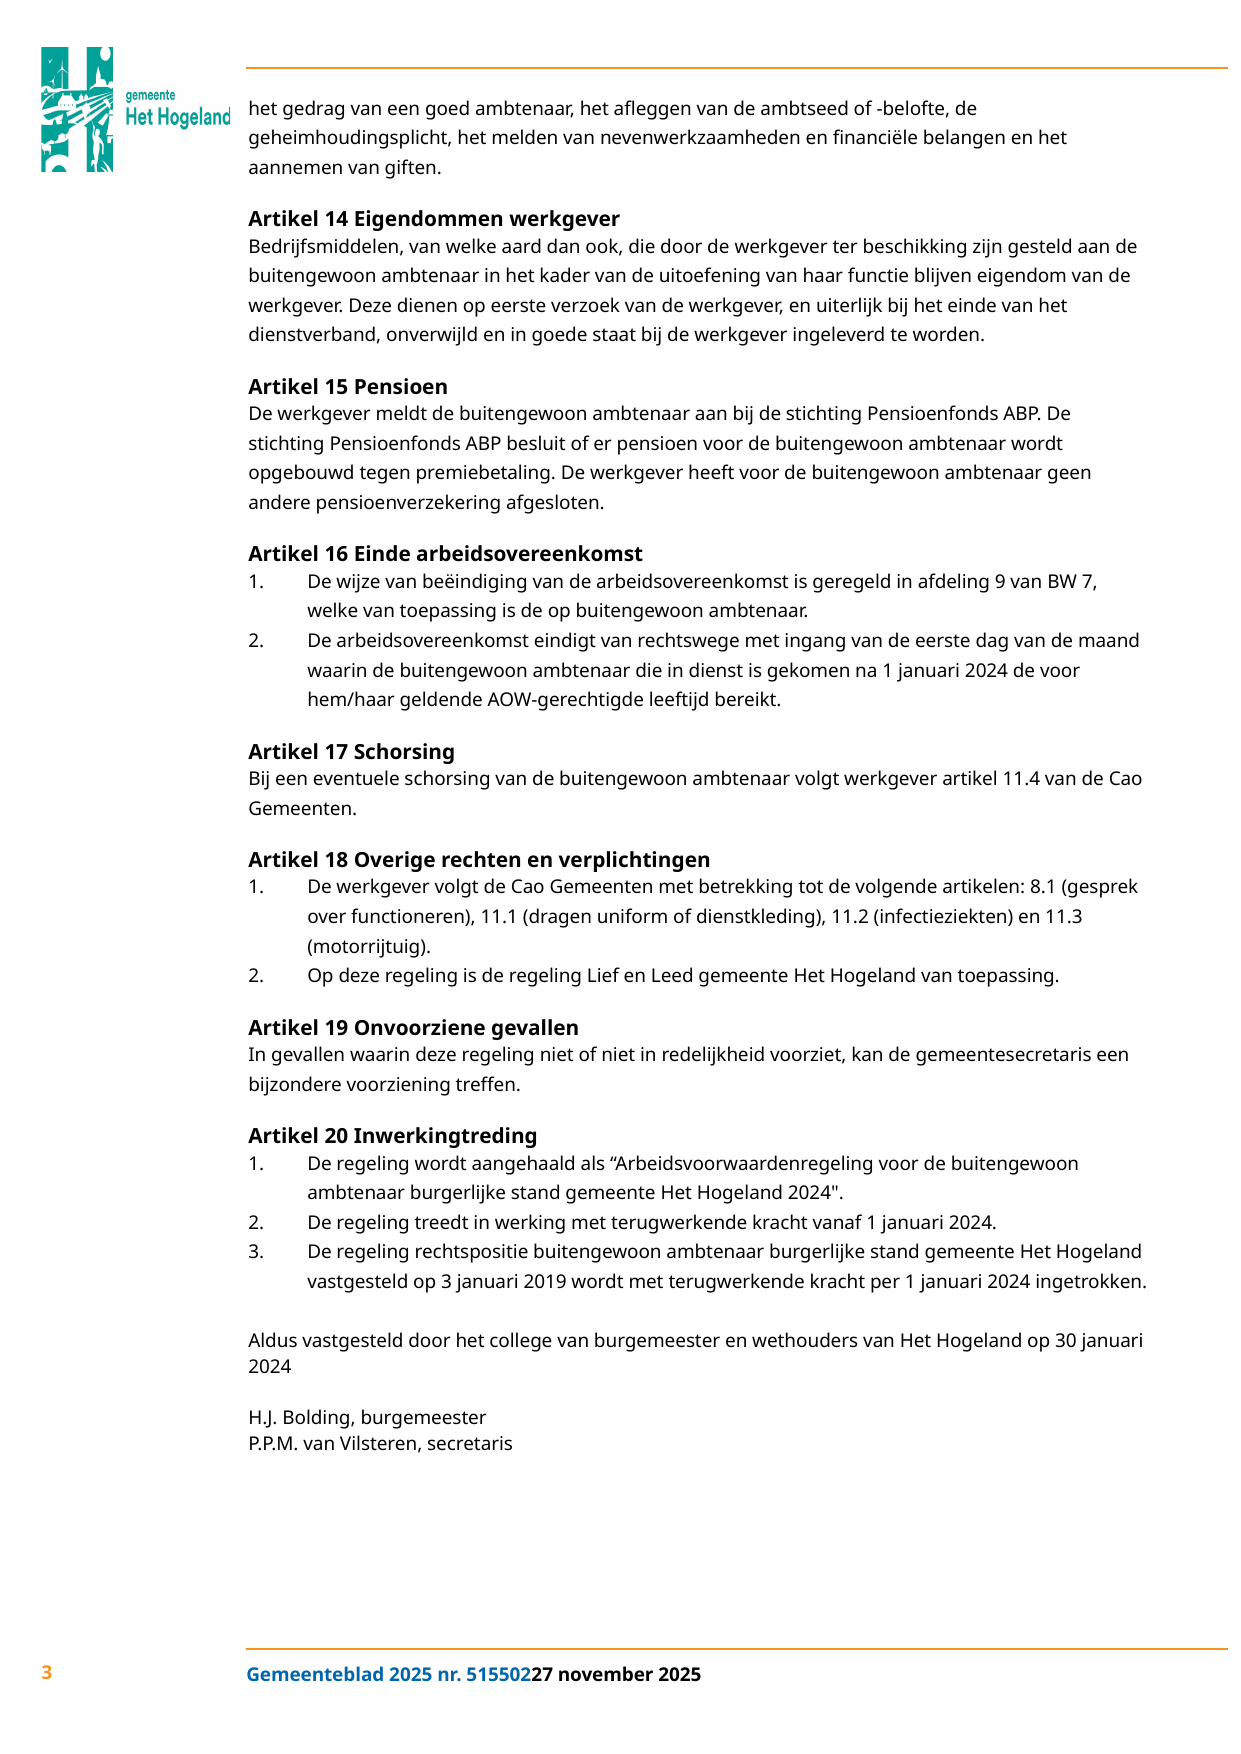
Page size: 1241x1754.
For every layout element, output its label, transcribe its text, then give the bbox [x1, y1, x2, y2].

text Aldus vastgesteld door het college van burgemeester en wethouders van Het Hogeland op 30 januari 2024 [248, 1327, 1152, 1379]
text Artikel 16 Einde arbeidsovereenkomst [248, 539, 1152, 568]
text het gedrag van een goed ambtenaar, het afleggen van de ambtseed of -belofte, de geheimhoudingsplicht, het melden van nevenwerkzaamheden en financiële belangen en het aannemen van giften. [248, 95, 1152, 180]
list De regeling wordt aangehaald als “Arbeidsvoorwaardenregeling voor de buitengewoon ambtenaar burgerlijke stand gemeente Het Hogeland 2024". [248, 1150, 1152, 1205]
text Artikel 14 Eigendommen werkgever [248, 204, 1152, 233]
list Op deze regeling is de regeling Lief en Leed gemeente Het Hogeland van toepassing. [248, 962, 1152, 988]
text Bedrijfsmiddelen, van welke aard dan ook, die door de werkgever ter beschikking zijn gesteld aan de buitengewoon ambtenaar in het kader van de uitoefening van haar functie blijven eigendom van de werkgever. Deze dienen op eerste verzoek van de werkgever, en uiterlijk bij het einde van het dienstverband, onverwijld en in goede staat bij de werkgever ingeleverd te worden. [248, 233, 1152, 347]
list De werkgever volgt de Cao Gemeenten met betrekking tot de volgende artikelen: 8.1 (gesprek over functioneren), 11.1 (dragen uniform of dienstkleding), 11.2 (infectieziekten) en 11.3 (motorrijtuig). [248, 874, 1152, 958]
text Artikel 20 Inwerkingtreding [248, 1121, 1152, 1150]
text Artikel 19 Onvoorziene gevallen [248, 1013, 1152, 1041]
picture [41, 47, 231, 172]
text P.P.M. van Vilsteren, secretaris [248, 1430, 1152, 1456]
list De regeling rechtspositie buitengewoon ambtenaar burgerlijke stand gemeente Het Hogeland vastgesteld op 3 januari 2019 wordt met terugwerkende kracht per 1 januari 2024 ingetrokken. [248, 1238, 1152, 1294]
text Artikel 15 Pensioen [248, 372, 1152, 400]
text Bij een eventuele schorsing van de buitengewoon ambtenaar volgt werkgever artikel 11.4 van de Cao Gemeenten. [248, 765, 1152, 821]
text Artikel 17 Schorsing [248, 737, 1152, 765]
list De arbeidsovereenkomst eindigt van rechtswege met ingang van de eerste dag van de maand waarin de buitengewoon ambtenaar die in dienst is gekomen na 1 januari 2024 de voor hem/haar geldende AOW-gerechtigde leeftijd bereikt. [248, 627, 1152, 712]
text De werkgever meldt de buitengewoon ambtenaar aan bij de stichting Pensioenfonds ABP. De stichting Pensioenfonds ABP besluit of er pensioen voor de buitengewoon ambtenaar wordt opgebouwd tegen premiebetaling. De werkgever heeft voor de buitengewoon ambtenaar geen andere pensioenverzekering afgesloten. [248, 400, 1152, 515]
list De wijze van beëindiging van de arbeidsovereenkomst is geregeld in afdeling 9 van BW 7, welke van toepassing is de op buitengewoon ambtenaar. [248, 568, 1152, 623]
list De regeling treedt in werking met terugwerkende kracht vanaf 1 januari 2024. [248, 1209, 1152, 1234]
text H.J. Bolding, burgemeester [248, 1404, 1152, 1430]
text Artikel 18 Overige rechten en verplichtingen [248, 845, 1152, 874]
text In gevallen waarin deze regeling niet of niet in redelijkheid voorziet, kan de gemeentesecretaris een bijzondere voorziening treffen. [248, 1041, 1152, 1097]
